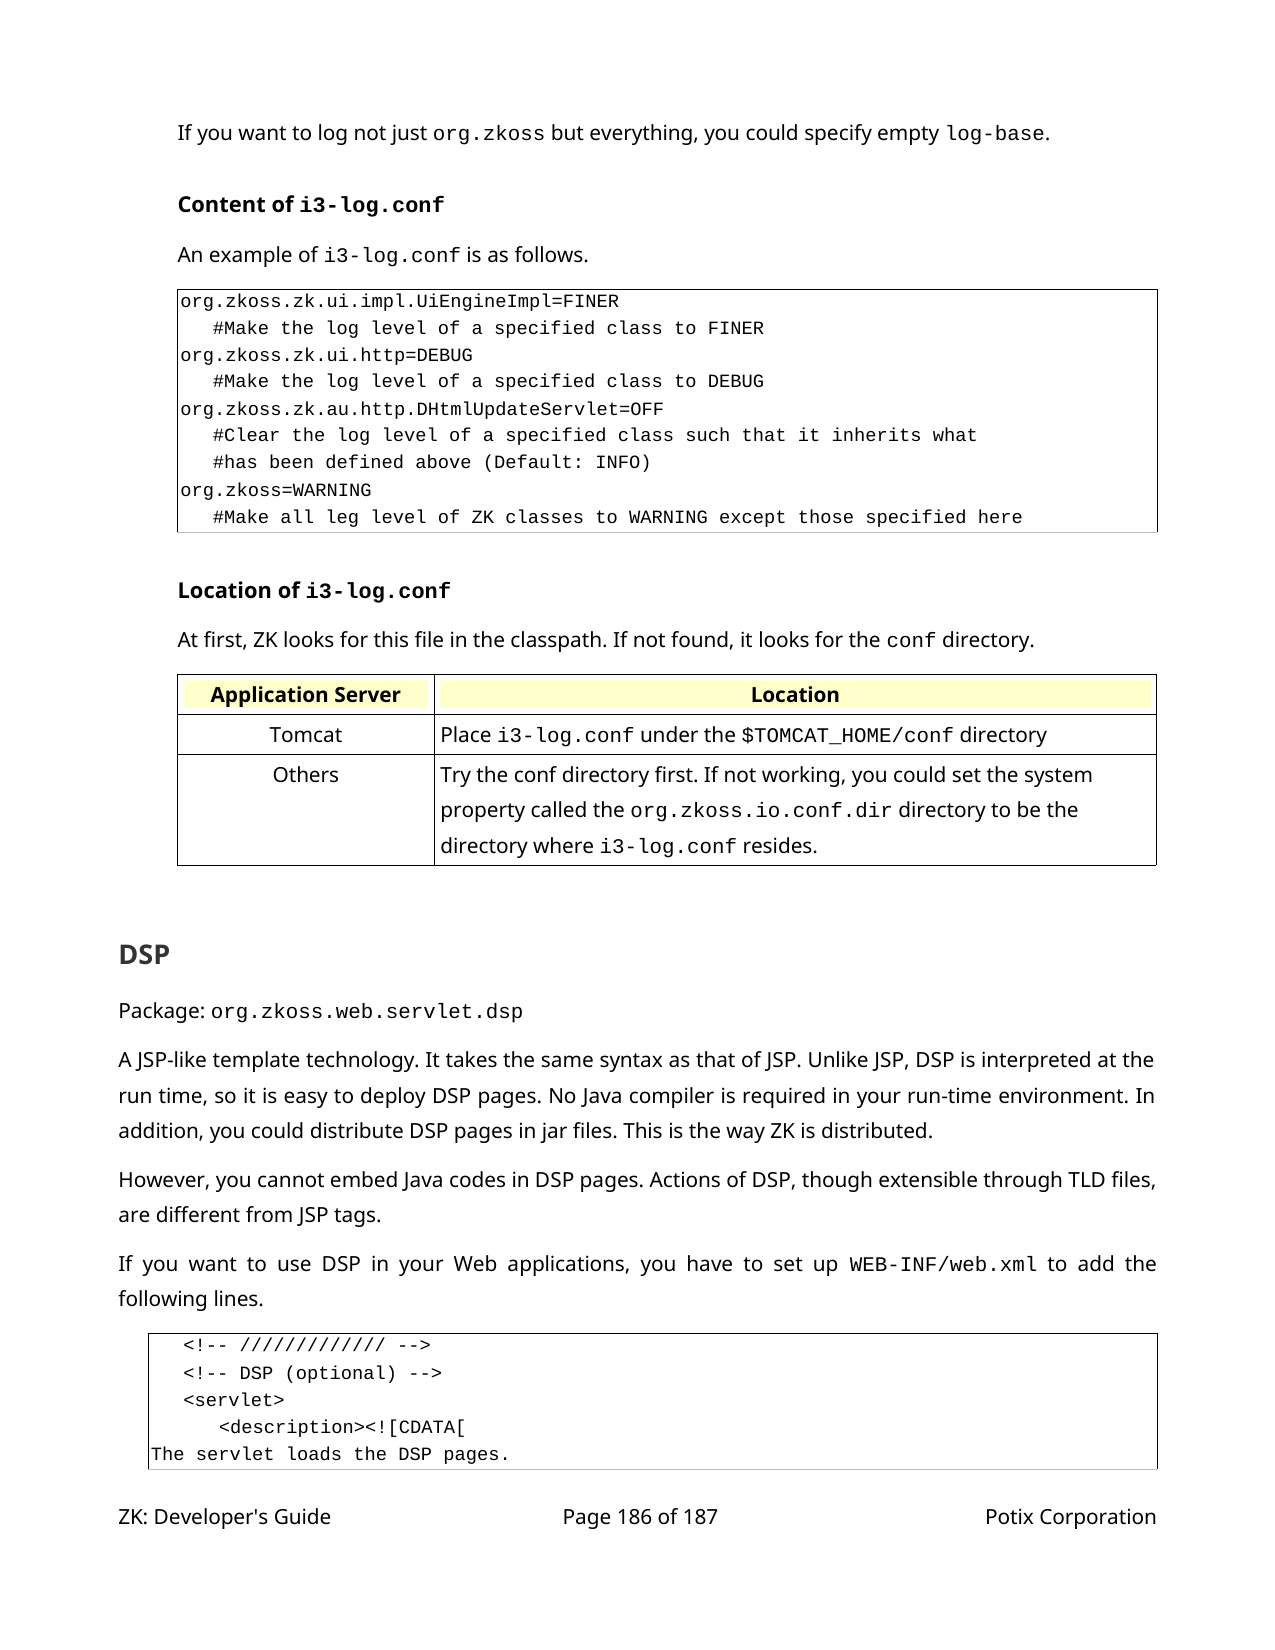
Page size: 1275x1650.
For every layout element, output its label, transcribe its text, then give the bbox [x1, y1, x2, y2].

text If you want to use DSP in your Web applications, you have to set up WEB-INF/web.xml to add the following lines. [118, 1249, 1157, 1313]
subtitle Content of i3-log.conf [177, 189, 1157, 219]
table_header Location [435, 675, 1156, 714]
table_cell Try the conf directory first. If not working, you could set the system property called the org.zkoss.io.conf.dir directory to be the directory where i3-log.conf resides. [435, 755, 1156, 865]
table_cell Tomcat [178, 715, 434, 754]
text org.zkoss.zk.ui.impl.UiEngineImpl=FINER [178, 290, 1157, 313]
text <!-- DSP (optional) --> [149, 1361, 1157, 1385]
text The servlet loads the DSP pages. [149, 1442, 1157, 1469]
text #has been defined above (Default: INFO) [178, 450, 1157, 474]
text An example of i3-log.conf is as follows. [177, 240, 1157, 268]
subtitle DSP [118, 936, 1157, 973]
text However, you cannot embed Java codes in DSP pages. Actions of DSP, though extensible through TLD files, are different from JSP tags. [118, 1165, 1157, 1228]
text org.zkoss.zk.au.http.DHtmlUpdateServlet=OFF #Clear the log level of a specified class such that it inherits what [178, 397, 1157, 447]
text org.zkoss=WARNING [178, 477, 1157, 502]
table_cell Others [178, 755, 434, 865]
table_cell Place i3-log.conf under the $TOMCAT_HOME/conf directory [435, 715, 1156, 754]
text At first, ZK looks for this file in the classpath. If not found, it looks for the conf directory. [177, 625, 1157, 654]
text If you want to log not just org.zkoss but everything, you could specify empty log-base. [177, 118, 1157, 147]
text <description><![CDATA[ [149, 1415, 1157, 1439]
text #Make all leg level of ZK classes to WARNING except those specified here [178, 505, 1157, 532]
text Package: org.zkoss.web.servlet.dsp [118, 996, 1157, 1025]
table_header Application Server [178, 675, 434, 714]
text A JSP-like template technology. It takes the same syntax as that of JSP. Unlike JSP, DSP is interpreted at the run time, so it is easy to deploy DSP pages. No Java compiler is required in your run-time environment. In addition, you could distribute DSP pages in jar files. This is the way ZK is distributed. [118, 1046, 1157, 1144]
text #Make the log level of a specified class to FINER org.zkoss.zk.ui.http=DEBUG #Make the log level of a specified class to DEBUG [178, 316, 1157, 394]
subtitle Location of i3-log.conf [177, 574, 1157, 604]
text <!-- ///////////// --> [149, 1334, 1157, 1358]
text <servlet> [149, 1388, 1157, 1412]
